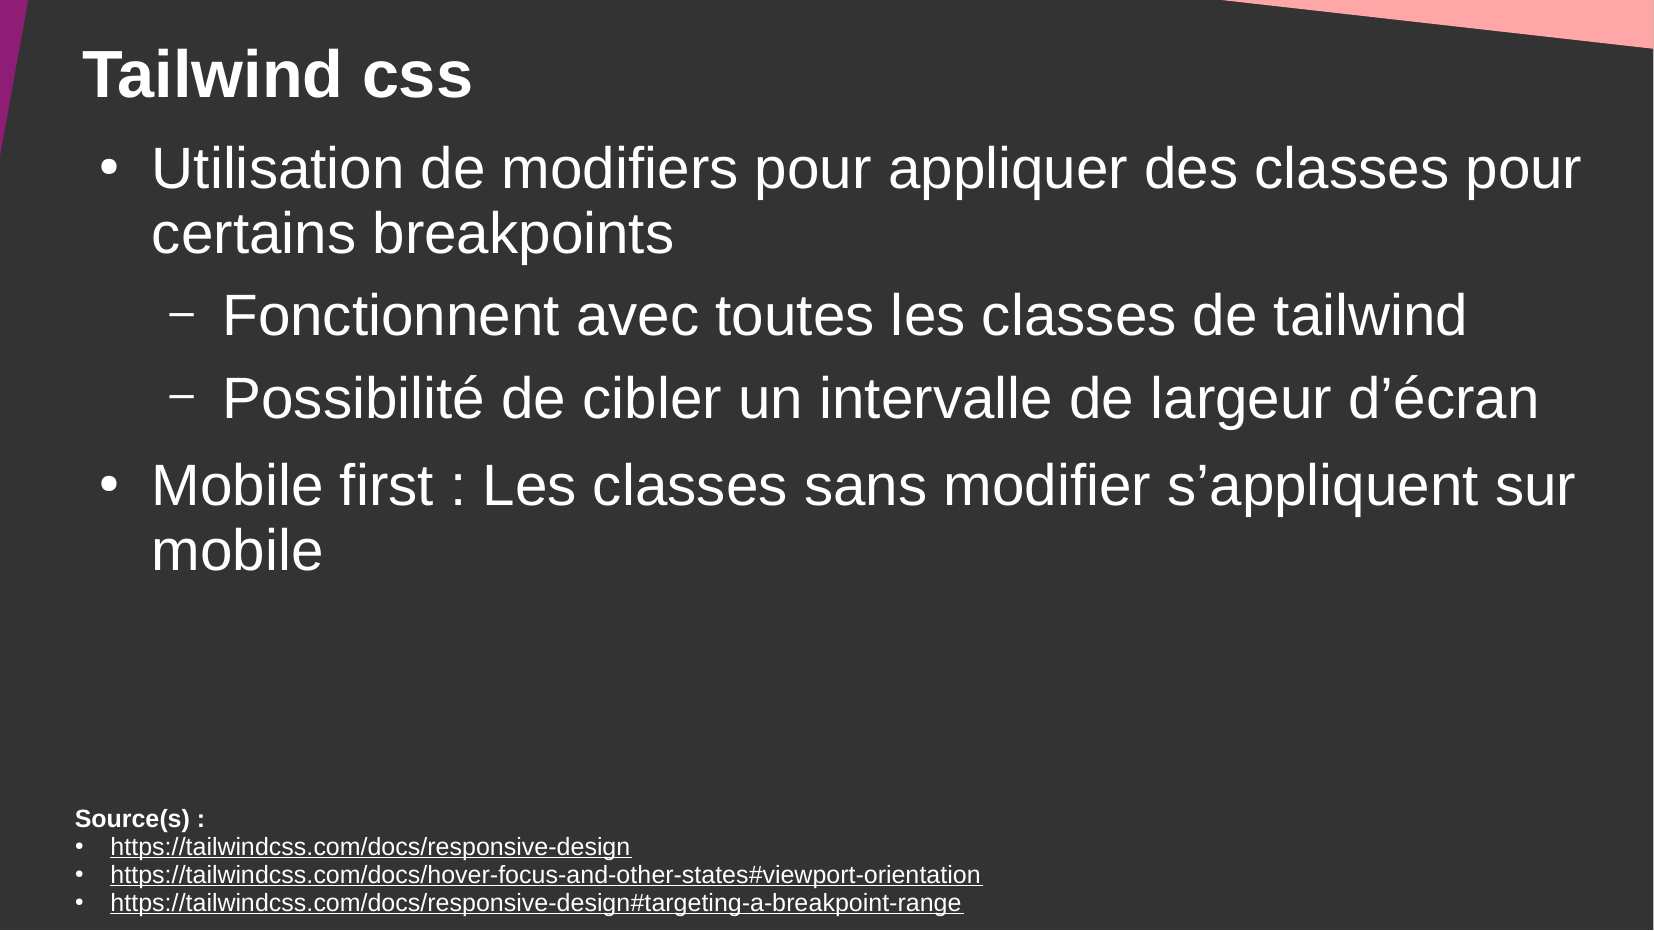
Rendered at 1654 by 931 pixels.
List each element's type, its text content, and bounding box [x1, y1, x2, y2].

text_box [0, 0, 29, 157]
text_box Source(s) : https://tailwindcss.com/docs/responsive-design https://tailwindcss.com/docs/hover-focus-and-other-states#viewport-orientation https://tailwindcss.com/docs/responsive-design#targeting-a-breakpoint-range [60, 797, 1546, 925]
list Utilisation de modifiers pour appliquer des classes pour certains breakpoints Fonctionnent avec toutes les classes de tailwind Possibilité de cibler un intervalle de largeur d’écran Mobile first : Les classes sans modifier s’appliquent sur mobile [80, 135, 1605, 591]
text_box [1221, 0, 1654, 49]
title Tailwind css [82, 37, 1571, 122]
